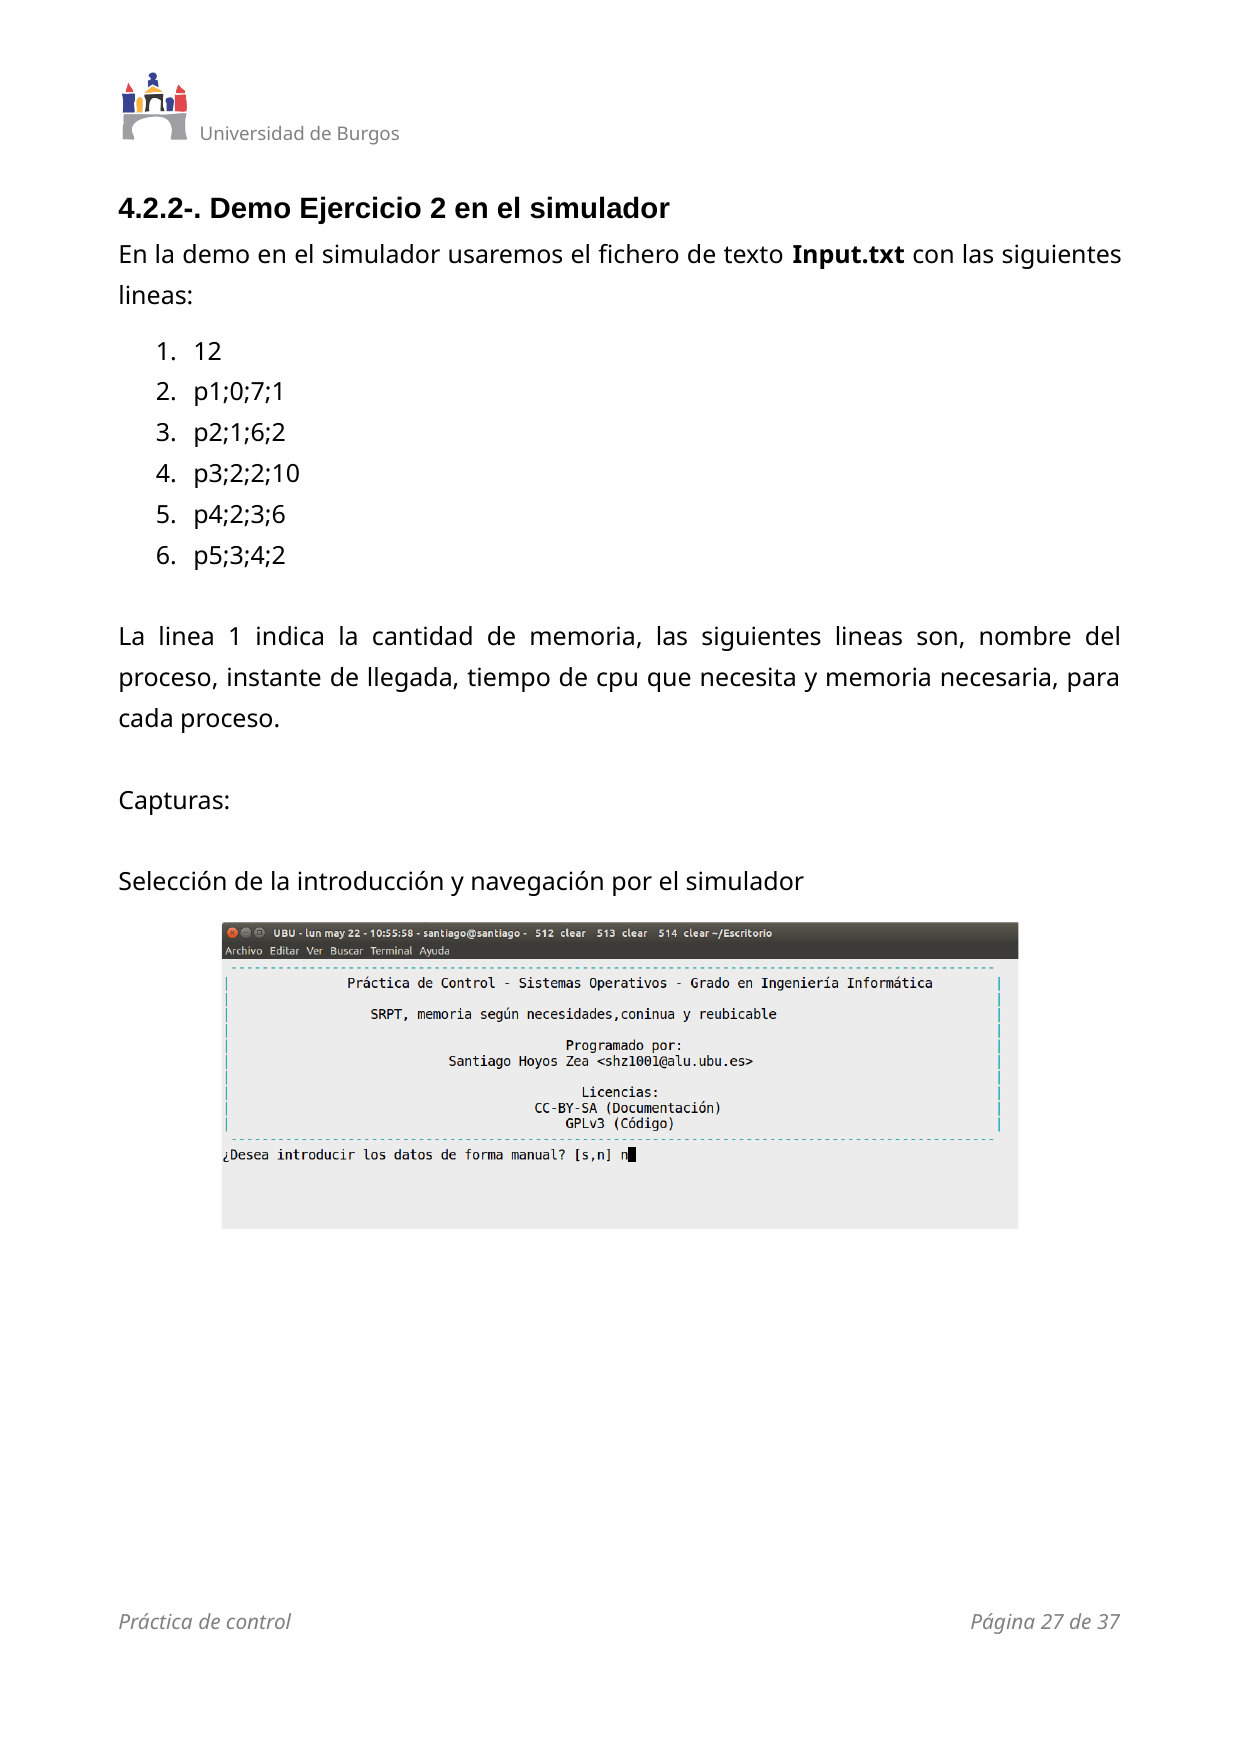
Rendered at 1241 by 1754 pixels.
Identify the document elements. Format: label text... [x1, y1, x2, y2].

list p1;0;7;1 [156, 374, 1122, 408]
list p5;3;4;2 [156, 537, 1122, 571]
subtitle 4.2.2-. Demo Ejercicio 2 en el simulador [118, 191, 1122, 224]
text La linea 1 indica la cantidad de memoria, las siguientes lineas son, nombre del proceso, instante de llegada, tiempo de cpu que necesita y memoria necesaria, para cada proceso. [118, 619, 1122, 735]
list p2;1;6;2 [156, 415, 1122, 449]
picture [221, 922, 556, 1229]
list p4;2;3;6 [156, 496, 1122, 531]
list 12 [156, 333, 1122, 367]
text Selección de la introducción y navegación por el simulador [118, 864, 1122, 898]
text En la demo en el simulador usaremos el fichero de texto Input.txt con las siguientes lineas: [118, 237, 1122, 312]
text Capturas: [118, 782, 1122, 816]
list p3;2;2;10 [156, 456, 1122, 490]
picture [117, 72, 189, 142]
